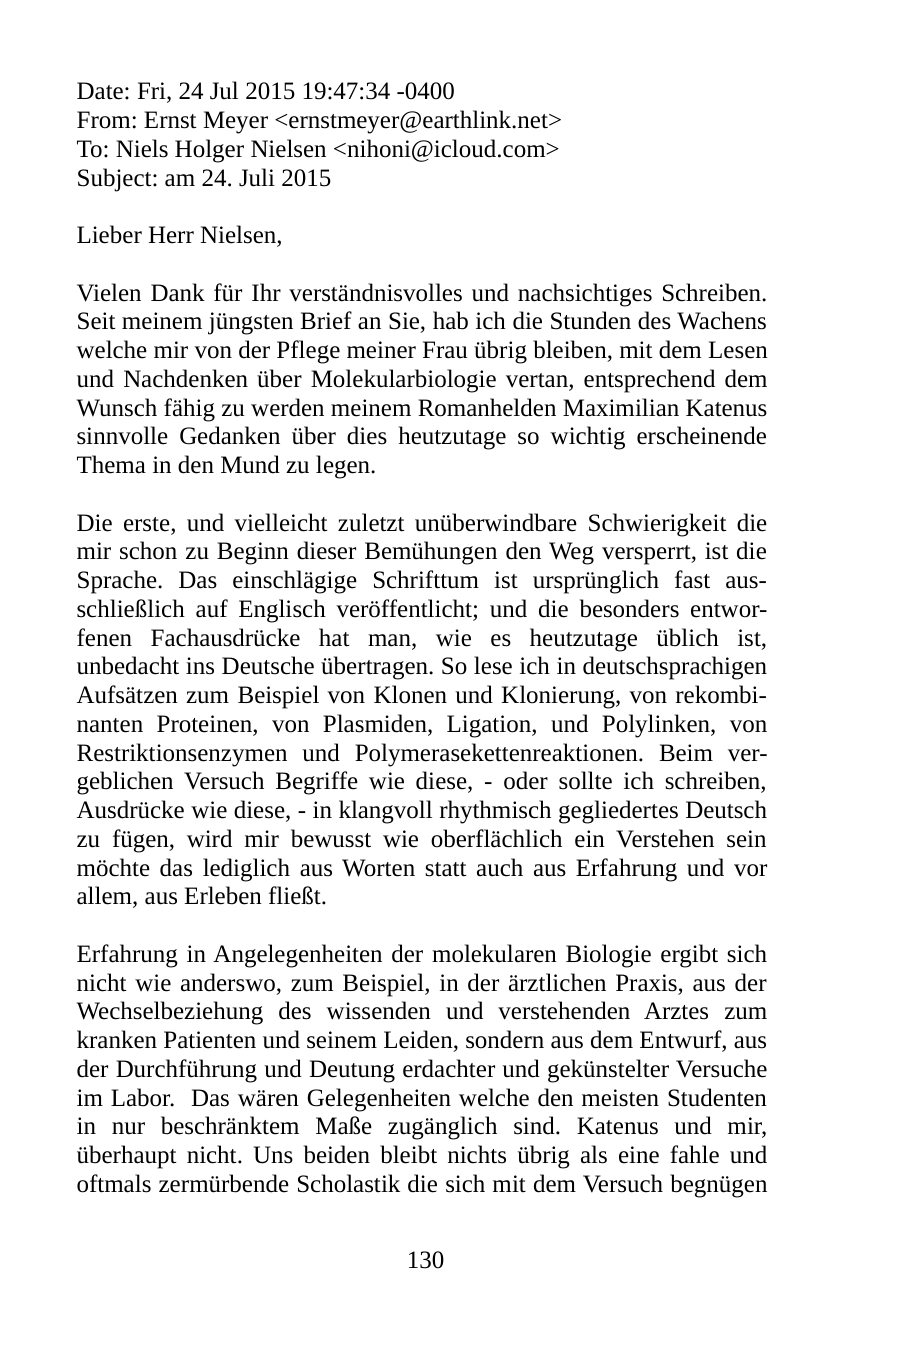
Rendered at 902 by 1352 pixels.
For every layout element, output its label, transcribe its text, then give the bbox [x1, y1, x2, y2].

text Vielen Dank für Ihr verständnisvolles und nachsichtiges Schreiben. Seit meinem jüngsten Brief an Sie, hab ich die Stunden des Wachens welche mir von der Pflege meiner Frau übrig bleiben, mit dem Lesen und Nachdenken über Molekularbiologie vertan, entsprechend dem Wunsch fähig zu werden meinem Romanhelden Maximilian Katenus sinnvolle Gedanken über dies heutzutage so wichtig erscheinende Thema in den Mund zu legen. [76, 278, 768, 479]
text Die erste, und vielleicht zuletzt unüberwindbare Schwierigkeit die mir schon zu Beginn dieser Bemühungen den Weg versperrt, ist die Sprache. Das einschlägige Schrifttum ist ursprünglich fast aus-schließlich auf Englisch veröffentlicht; und die besonders entwor-fenen Fachausdrücke hat man, wie es heutzutage üblich ist, unbedacht ins Deutsche übertragen. So lese ich in deutschsprachigen Aufsätzen zum Beispiel von Klonen und Klonierung, von rekombi-nanten Proteinen, von Plasmiden, Ligation, und Polylinken, von Restriktionsenzymen und Polymerasekettenreaktionen. Beim ver-geblichen Versuch Begriffe wie diese, - oder sollte ich schreiben, Ausdrücke wie diese, - in klangvoll rhythmisch gegliedertes Deutsch zu fügen, wird mir bewusst wie oberflächlich ein Verstehen sein möchte das lediglich aus Worten statt auch aus Erfahrung und vor allem, aus Erleben fließt. [76, 508, 768, 910]
text From: Ernst Meyer <ernstmeyer@earthlink.net> [76, 105, 768, 134]
text Erfahrung in Angelegenheiten der molekularen Biologie ergibt sich nicht wie anderswo, zum Beispiel, in der ärztlichen Praxis, aus der Wechselbeziehung des wissenden und verstehenden Arztes zum kranken Patienten und seinem Leiden, sondern aus dem Entwurf, aus der Durchführung und Deutung erdachter und gekünstelter Versuche im Labor. Das wären Gelegenheiten welche den meisten Studenten in nur beschränktem Maße zugänglich sind. Katenus und mir, überhaupt nicht. Uns beiden bleibt nichts übrig als eine fahle und oftmals zermürbende Scholastik die sich mit dem Versuch begnügen [76, 939, 768, 1198]
text Subject: am 24. Juli 2015 [76, 163, 768, 191]
text Date: Fri, 24 Jul 2015 19:47:34 -0400 [76, 76, 768, 105]
text Lieber Herr Nielsen, [76, 220, 768, 249]
text To: Niels Holger Nielsen <nihoni@icloud.com> [76, 134, 768, 163]
